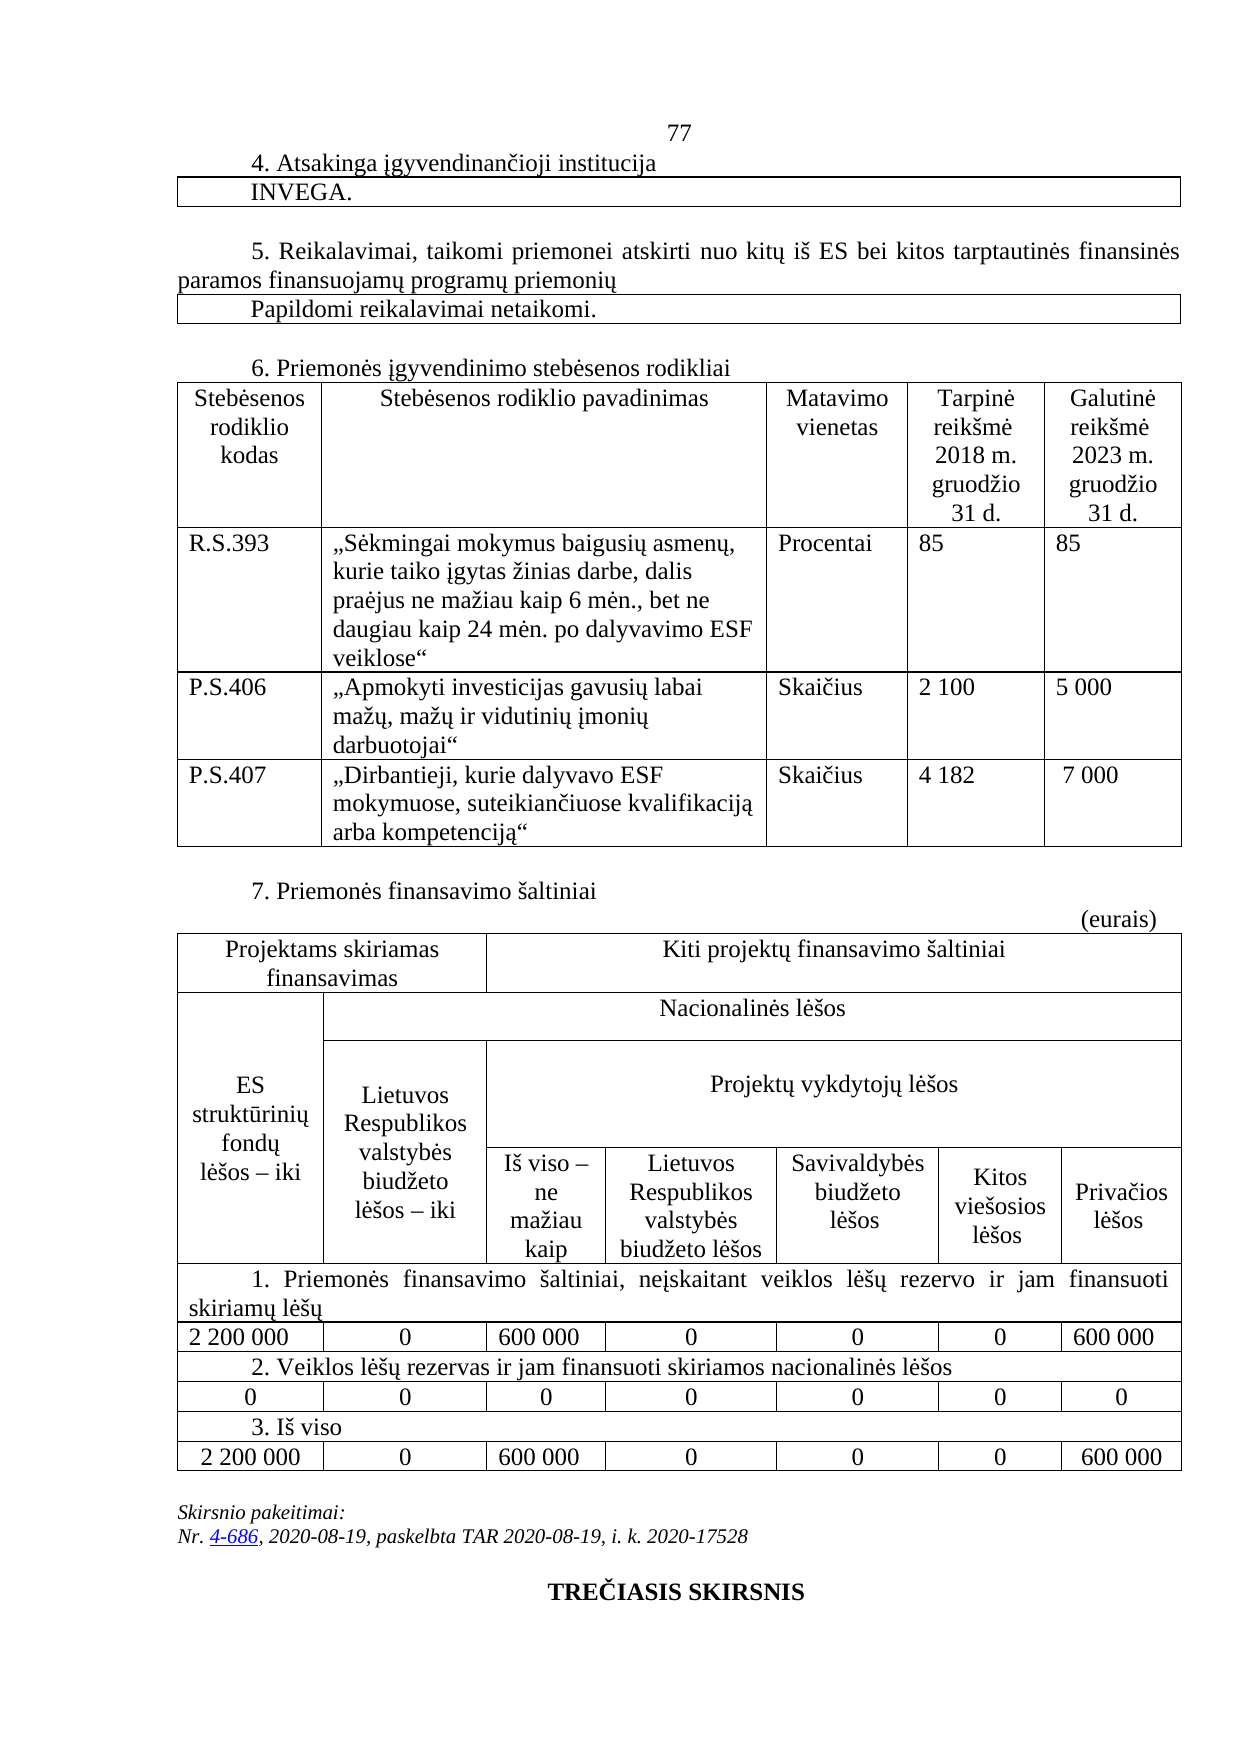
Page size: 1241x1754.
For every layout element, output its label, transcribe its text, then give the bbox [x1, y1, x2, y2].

table_cell 0 [324, 1442, 486, 1470]
table_cell Savivaldybės biudžeto lėšos [777, 1148, 938, 1263]
table_cell 0 [777, 1382, 938, 1411]
table_cell 5 000 [1045, 673, 1181, 759]
text TREČIASIS SKIRSNIS [177, 1577, 1181, 1606]
table_cell 0 [939, 1323, 1061, 1351]
table_header Projektams skiriamas finansavimas [178, 934, 486, 992]
table_cell Skaičius [767, 760, 907, 846]
table_cell 0 [777, 1442, 938, 1470]
table_cell 85 [1045, 528, 1181, 671]
table_header INVEGA. [178, 178, 1180, 206]
table_cell Lietuvos Respublikos valstybės biudžeto lėšos [606, 1148, 776, 1263]
table_cell 0 [324, 1323, 486, 1351]
table_cell 1. Priemonės finansavimo šaltiniai, neįskaitant veiklos lėšų rezervo ir jam finansuoti skiriamų lėšų [178, 1264, 1181, 1321]
table_cell 0 [939, 1382, 1061, 1411]
table_cell 3. Iš viso [178, 1412, 1181, 1441]
table_cell Privačios lėšos [1062, 1148, 1181, 1263]
table_cell 2 200 000 [178, 1323, 323, 1351]
text 4. Atsakinga įgyvendinančioji institucija [177, 148, 1181, 176]
table_cell Nacionalinės lėšos [324, 993, 1181, 1039]
table_header Papildomi reikalavimai netaikomi. [178, 295, 1180, 323]
table_header Matavimo vienetas [767, 383, 907, 527]
table_cell 2 100 [908, 673, 1044, 759]
table_cell 0 [606, 1442, 776, 1470]
table_cell 0 [324, 1382, 486, 1411]
table_cell Lietuvos Respublikos valstybės biudžeto lėšos – iki [324, 1041, 486, 1263]
table_cell 0 [178, 1382, 323, 1411]
table_cell 600 000 [1062, 1323, 1181, 1351]
table_cell ES struktūrinių fondų lėšos – iki [178, 993, 323, 1263]
text Skirsnio pakeitimai: [177, 1500, 1181, 1524]
table_cell 600 000 [487, 1442, 605, 1470]
table_cell Procentai [767, 528, 907, 671]
table_cell 0 [487, 1382, 605, 1411]
text 5. Reikalavimai, taikomi priemonei atskirti nuo kitų iš ES bei kitos tarptautinės finansinės paramos finansuojamų programų priemonių [177, 236, 1181, 293]
table_header Stebėsenos rodiklio pavadinimas [322, 383, 766, 527]
table_cell Kitos viešosios lėšos [939, 1148, 1061, 1263]
table_cell 85 [908, 528, 1044, 671]
table_cell 4 182 [908, 760, 1044, 846]
table_header Kiti projektų finansavimo šaltiniai [487, 934, 1181, 992]
table_cell 7 000 [1045, 760, 1181, 846]
table_header Galutinė reikšmė 2023 m. gruodžio 31 d. [1045, 383, 1181, 527]
table_cell 2 200 000 [178, 1442, 323, 1470]
table_cell P.S.406 [178, 673, 321, 759]
table_cell 0 [606, 1382, 776, 1411]
text 6. Priemonės įgyvendinimo stebėsenos rodikliai [177, 353, 1181, 382]
text 7. Priemonės finansavimo šaltiniai [177, 876, 1181, 904]
table_header Stebėsenos rodiklio kodas [178, 383, 321, 527]
text (eurais) [177, 904, 1181, 933]
table_cell 600 000 [1062, 1442, 1181, 1470]
table_cell „Sėkmingai mokymus baigusių asmenų, kurie taiko įgytas žinias darbe, dalis praėjus ne mažiau kaip 6 mėn., bet ne daugiau kaip 24 mėn. po dalyvavimo ESF veiklose“ [322, 528, 766, 671]
table_cell „Apmokyti investicijas gavusių labai mažų, mažų ir vidutinių įmonių darbuotojai“ [322, 673, 766, 759]
text Nr. 4-686, 2020-08-19, paskelbta TAR 2020-08-19, i. k. 2020-17528 [177, 1524, 1181, 1548]
table_cell 600 000 [487, 1323, 605, 1351]
table_cell 0 [939, 1442, 1061, 1470]
table_cell 0 [777, 1323, 938, 1351]
table_cell P.S.407 [178, 760, 321, 846]
table_cell 0 [1062, 1382, 1181, 1411]
table_cell R.S.393 [178, 528, 321, 671]
table_header Tarpinė reikšmė 2018 m. gruodžio 31 d. [908, 383, 1044, 527]
table_cell Skaičius [767, 673, 907, 759]
table_cell 0 [606, 1323, 776, 1351]
table_cell „Dirbantieji, kurie dalyvavo ESF mokymuose, suteikiančiuose kvalifikaciją arba kompetenciją“ [322, 760, 766, 846]
table_cell Projektų vykdytojų lėšos [487, 1041, 1181, 1147]
table_cell 2. Veiklos lėšų rezervas ir jam finansuoti skiriamos nacionalinės lėšos [178, 1352, 1181, 1381]
table_cell Iš viso – ne mažiau kaip [487, 1148, 605, 1263]
